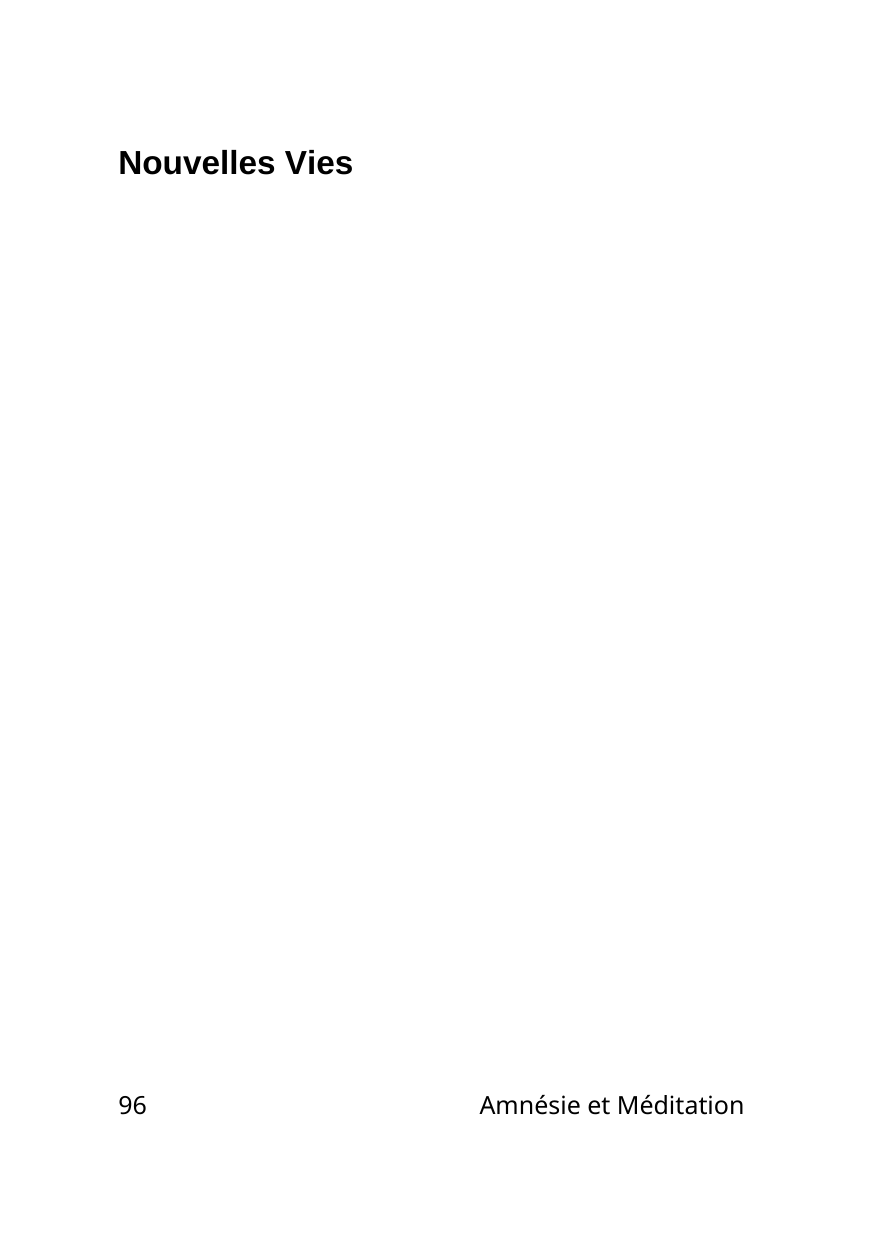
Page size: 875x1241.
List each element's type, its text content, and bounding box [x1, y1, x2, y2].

subtitle Nouvelles Vies [118, 143, 756, 182]
